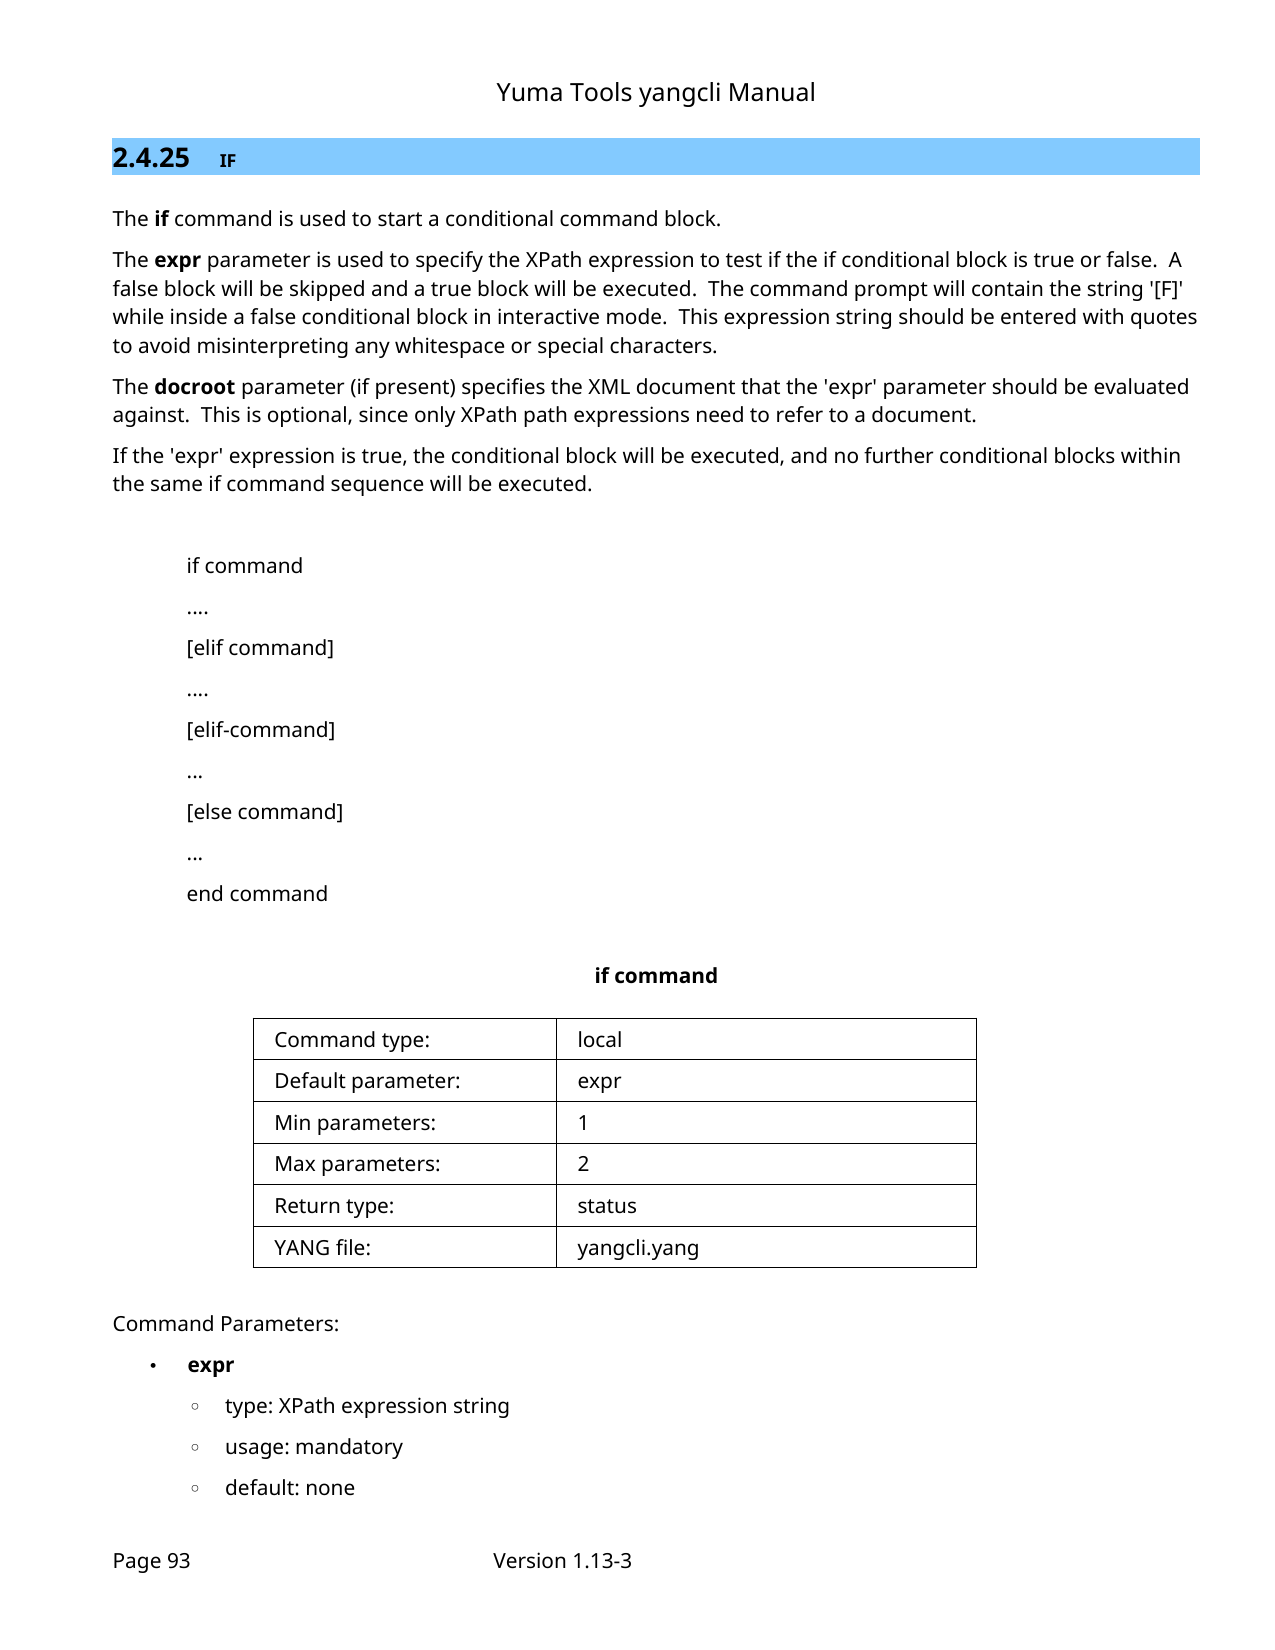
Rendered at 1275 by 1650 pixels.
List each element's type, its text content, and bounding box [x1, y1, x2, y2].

text [elif-command] [112, 715, 1200, 744]
text if command [112, 551, 1200, 580]
text .... [112, 674, 1200, 703]
subtitle if command [127, 961, 1185, 989]
list usage: mandatory [187, 1432, 1200, 1460]
text ... [112, 756, 1200, 784]
table_cell Max parameters: [254, 1144, 556, 1184]
text The docroot parameter (if present) specifies the XML document that the 'expr' parameter should be evaluated against. This is optional, since only XPath path expressions need to refer to a document. [112, 372, 1200, 429]
text [elif command] [112, 633, 1200, 662]
text Command Parameters: [112, 1309, 1200, 1337]
table_cell Return type: [254, 1185, 556, 1226]
text end command [112, 879, 1200, 907]
table_cell 2 [557, 1144, 976, 1184]
table_cell expr [557, 1060, 976, 1101]
text .... [112, 592, 1200, 621]
list default: none [187, 1473, 1200, 1501]
table_cell Min parameters: [254, 1102, 556, 1142]
text [else command] [112, 797, 1200, 826]
text The if command is used to start a conditional command block. [112, 204, 1200, 233]
table_cell yangcli.yang [557, 1227, 976, 1267]
table_cell status [557, 1185, 976, 1226]
text If the 'expr' expression is true, the conditional block will be executed, and no further conditional blocks within the same if command sequence will be executed. [112, 441, 1200, 498]
text ... [112, 838, 1200, 866]
text The expr parameter is used to specify the XPath expression to test if the if conditional block is true or false. A false block will be skipped and a true block will be executed. The command prompt will contain the string '[F]' while inside a false conditional block in interactive mode. This expression string should be entered with quotes to avoid misinterpreting any whitespace or special characters. [112, 246, 1200, 359]
table_cell YANG file: [254, 1227, 556, 1267]
table_cell 1 [557, 1102, 976, 1142]
table_cell Default parameter: [254, 1060, 556, 1101]
list type: XPath expression string [187, 1391, 1200, 1419]
table_header local [557, 1019, 976, 1059]
table_header Command type: [254, 1019, 556, 1059]
list expr [150, 1350, 1200, 1378]
subtitle if [112, 138, 1200, 175]
